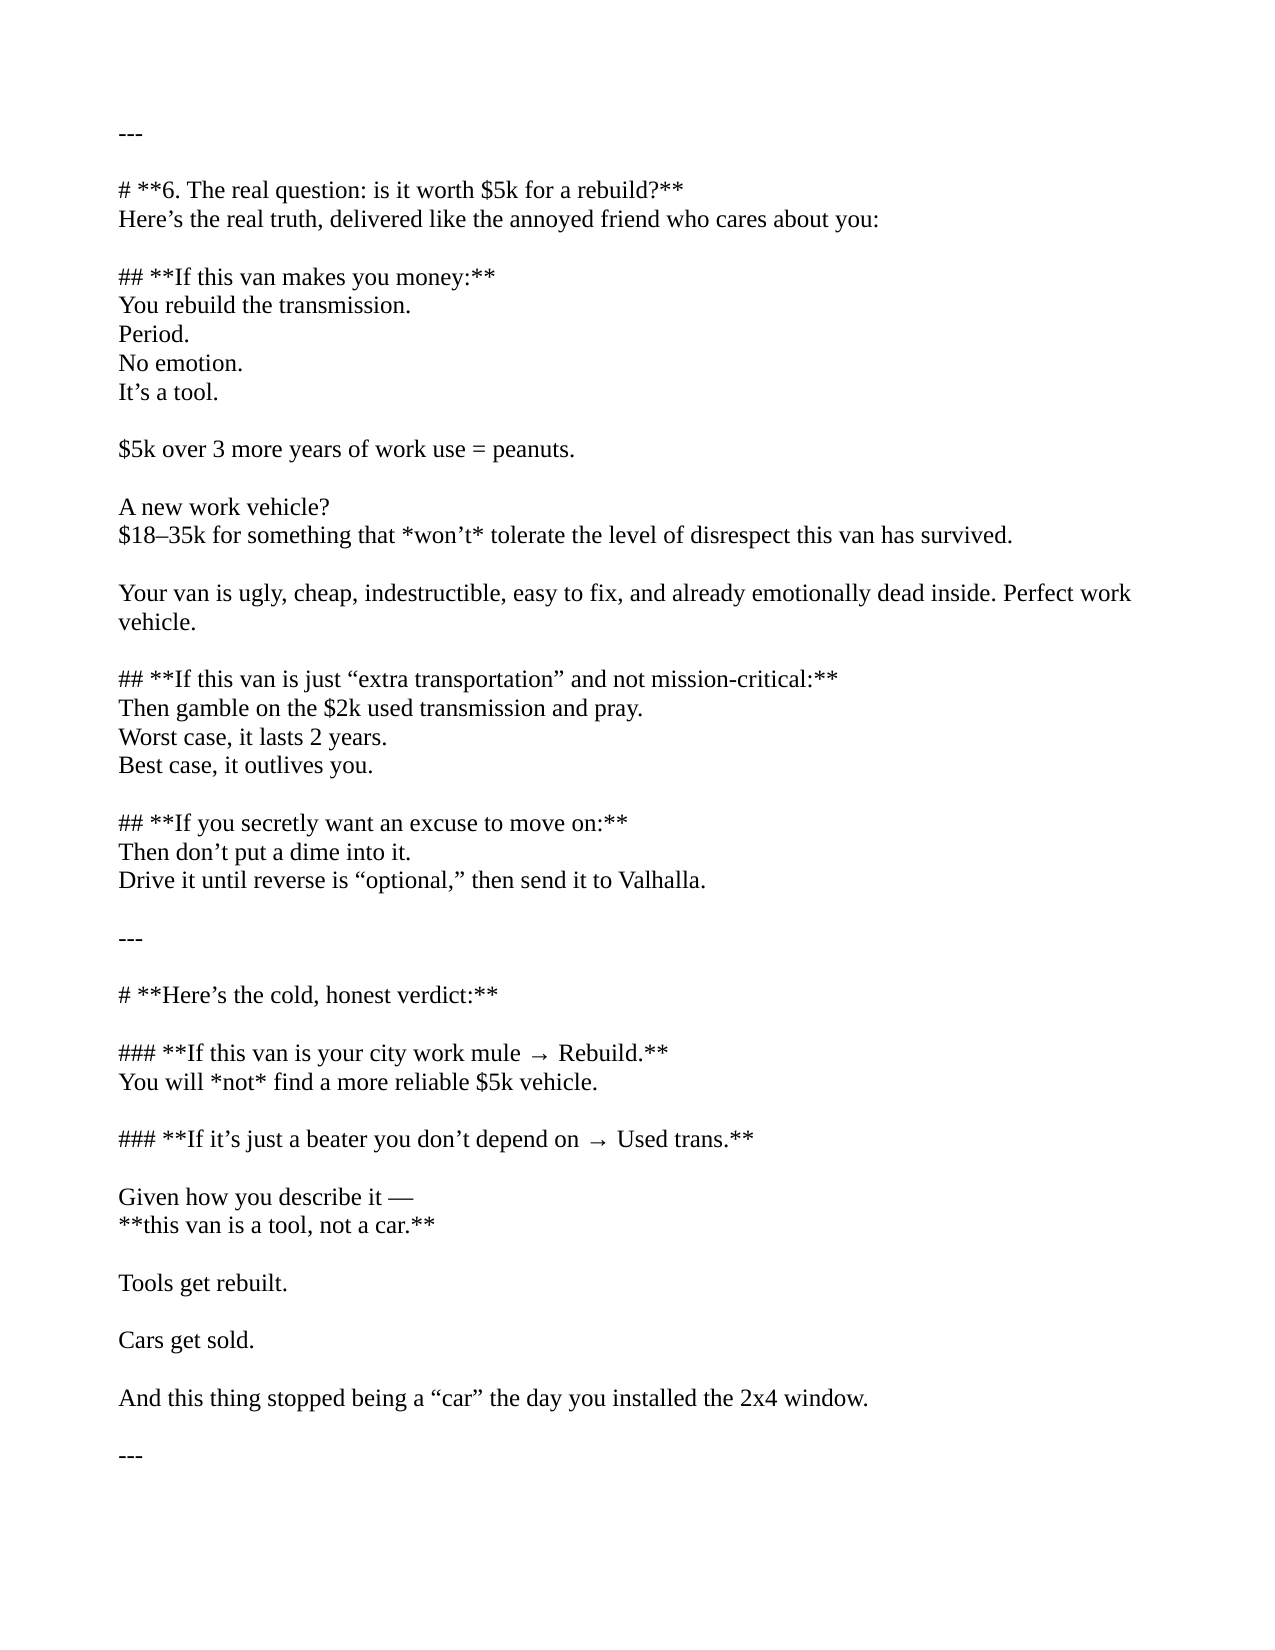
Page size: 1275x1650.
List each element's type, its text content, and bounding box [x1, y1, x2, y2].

text Given how you describe it — [118, 1182, 1157, 1211]
text Here’s the real truth, delivered like the annoyed friend who cares about you: [118, 204, 1157, 233]
text $18–35k for something that *won’t* tolerate the level of disrespect this van has survived. [118, 521, 1157, 549]
text # **Here’s the cold, honest verdict:** [118, 981, 1157, 1009]
text A new work vehicle? [118, 492, 1157, 521]
text Best case, it outlives you. [118, 751, 1157, 779]
text Tools get rebuilt. [118, 1268, 1157, 1297]
text Then don’t put a dime into it. [118, 837, 1157, 866]
text And this thing stopped being a “car” the day you installed the 2x4 window. [118, 1383, 1157, 1412]
text Then gamble on the $2k used transmission and pray. [118, 693, 1157, 722]
text You will *not* find a more reliable $5k vehicle. [118, 1067, 1157, 1096]
text Drive it until reverse is “optional,” then send it to Valhalla. [118, 866, 1157, 894]
text ### **If this van is your city work mule → Rebuild.** [118, 1038, 1157, 1067]
text $5k over 3 more years of work use = peanuts. [118, 434, 1157, 463]
text --- [118, 1441, 1157, 1469]
text **this van is a tool, not a car.** [118, 1211, 1157, 1239]
text Your van is ugly, cheap, indestructible, easy to fix, and already emotionally dead inside. Perfect work vehicle. [118, 578, 1157, 636]
text Period. [118, 319, 1157, 348]
text It’s a tool. [118, 377, 1157, 406]
text Cars get sold. [118, 1326, 1157, 1354]
text ## **If this van is just “extra transportation” and not mission-critical:** [118, 664, 1157, 693]
text You rebuild the transmission. [118, 291, 1157, 319]
text ## **If this van makes you money:** [118, 262, 1157, 291]
text Worst case, it lasts 2 years. [118, 722, 1157, 751]
text No emotion. [118, 348, 1157, 377]
text ### **If it’s just a beater you don’t depend on → Used trans.** [118, 1124, 1157, 1153]
text --- [118, 923, 1157, 952]
text # **6. The real question: is it worth $5k for a rebuild?** [118, 176, 1157, 204]
text --- [118, 118, 1157, 147]
text ## **If you secretly want an excuse to move on:** [118, 808, 1157, 837]
